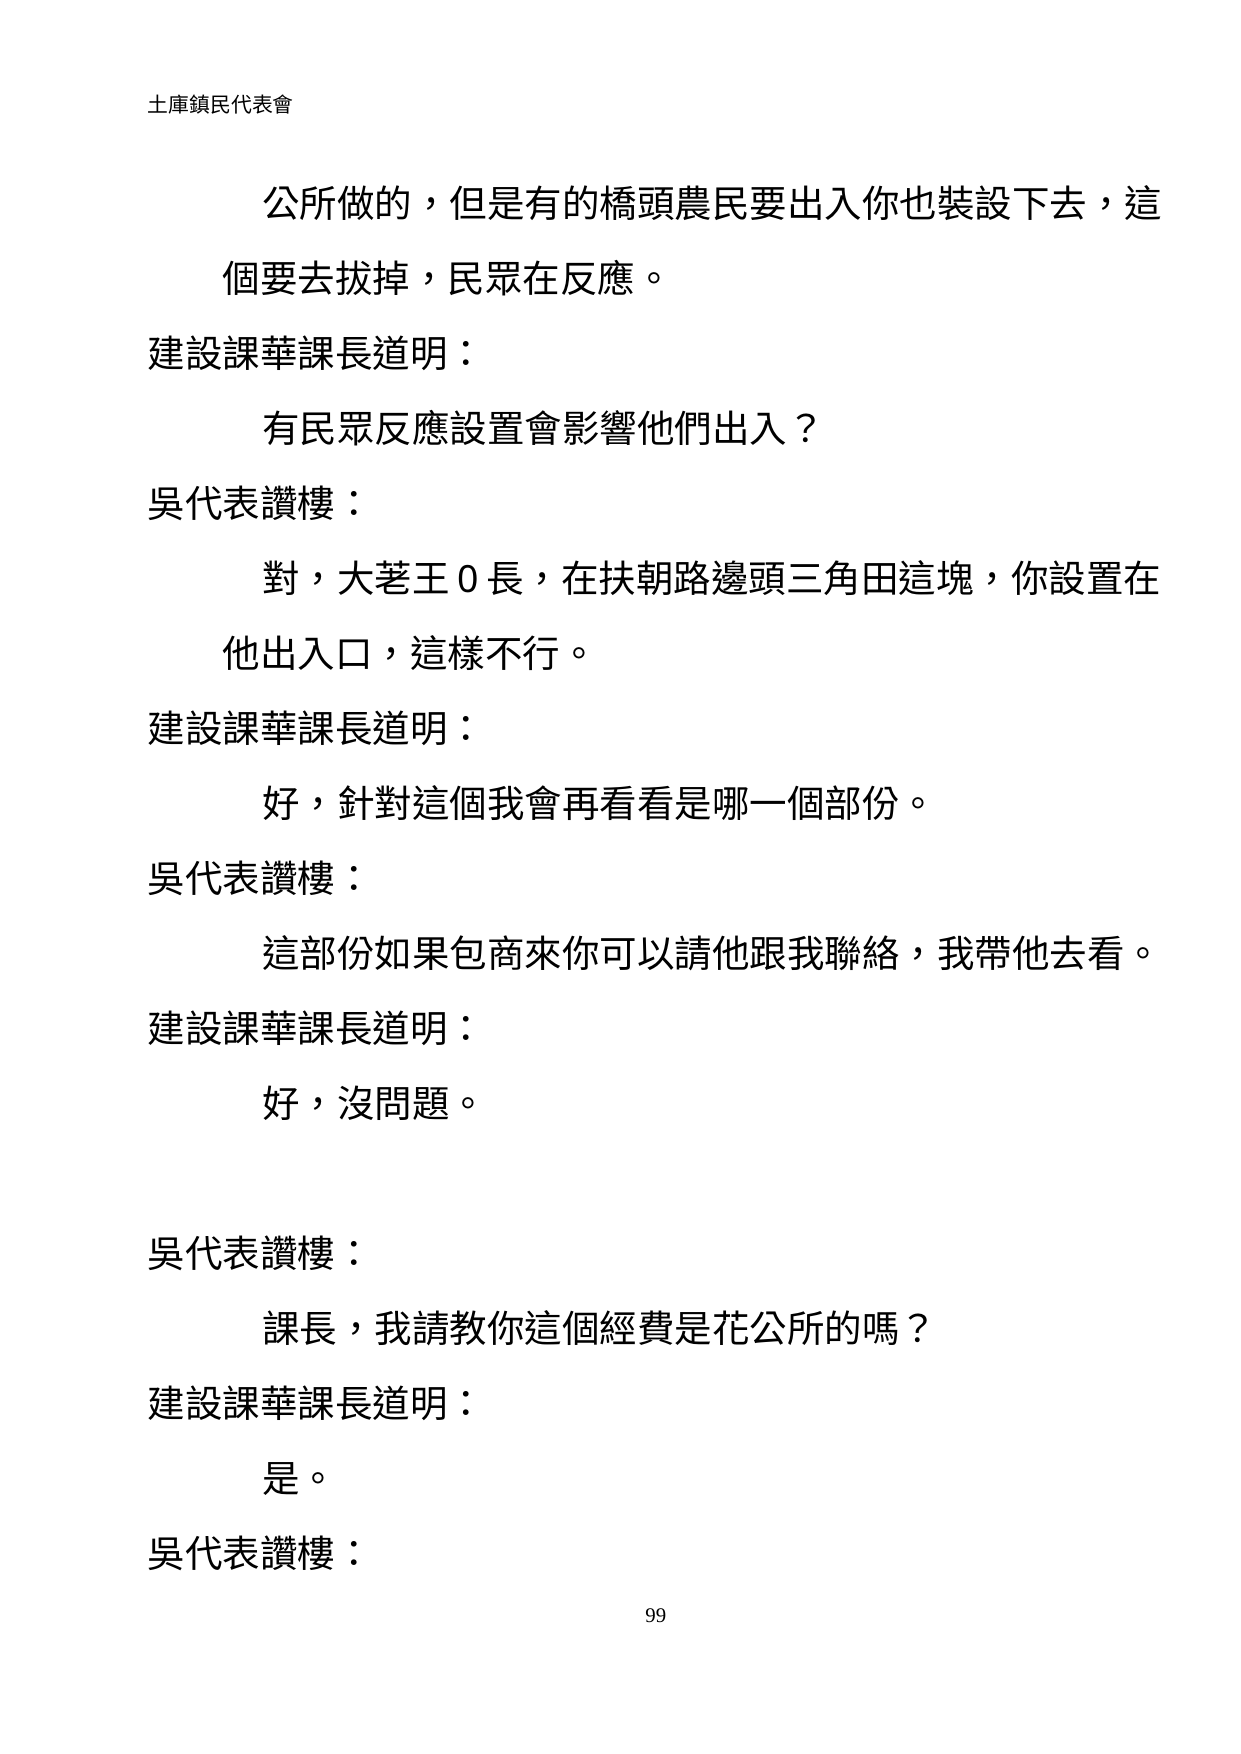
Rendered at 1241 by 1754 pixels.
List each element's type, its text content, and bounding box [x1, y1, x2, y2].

text 吳代表讚樓： [148, 1214, 1163, 1289]
text 好，沒問題。 [223, 1064, 1163, 1139]
text 建設課華課長道明： [148, 1364, 1163, 1439]
text 是。 [223, 1439, 1163, 1514]
text 建設課華課長道明： [148, 989, 1163, 1064]
text 吳代表讚樓： [148, 464, 1163, 539]
text 對，大荖王0長，在扶朝路邊頭三角田這塊，你設置在他出入口，這樣不行。 [223, 539, 1163, 689]
text 好，針對這個我會再看看是哪一個部份。 [223, 764, 1163, 839]
text 建設課華課長道明： [148, 689, 1163, 764]
text 建設課華課長道明： [148, 314, 1163, 389]
text 公所做的，但是有的橋頭農民要出入你也裝設下去，這個要去拔掉，民眾在反應。 [223, 164, 1163, 314]
text 有民眾反應設置會影響他們出入？ [223, 389, 1163, 464]
text 課長，我請教你這個經費是花公所的嗎？ [223, 1289, 1163, 1364]
text 這部份如果包商來你可以請他跟我聯絡，我帶他去看。 [223, 914, 1163, 989]
text 吳代表讚樓： [148, 839, 1163, 914]
text 吳代表讚樓： [148, 1514, 1163, 1589]
